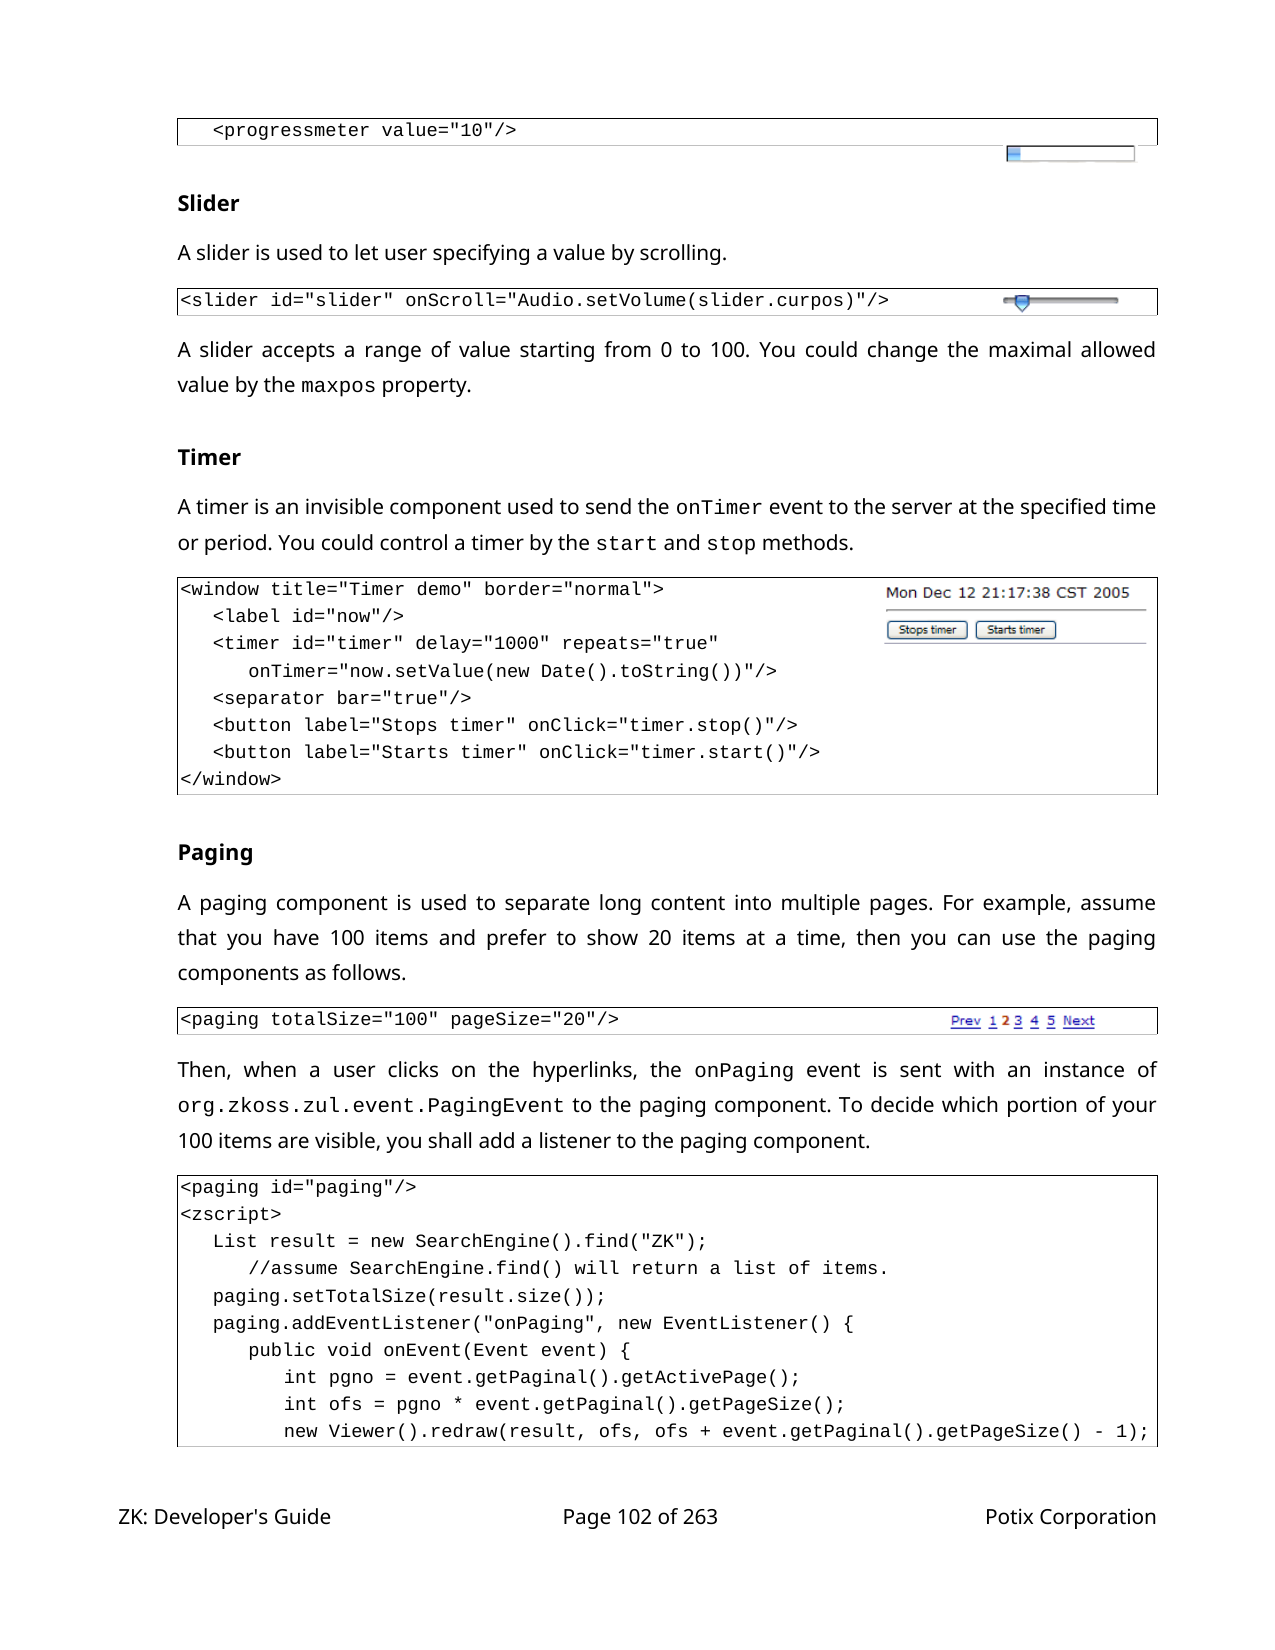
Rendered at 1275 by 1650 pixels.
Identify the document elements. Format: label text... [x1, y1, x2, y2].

text A slider accepts a range of value starting from 0 to 100. You could change the maximal allowed value by the maxpos property. [177, 335, 1157, 399]
text <paging totalSize="100" pageSize="20"/> [178, 1008, 1157, 1034]
text <button label="Stops timer" onClick="timer.stop()"/> [178, 713, 1157, 737]
text onTimer="now.setValue(new Date().toString())"/> [178, 658, 1157, 683]
subtitle Timer [177, 442, 1157, 472]
text new Viewer().redraw(result, ofs, ofs + event.getPaginal().getPageSize() - 1); [178, 1419, 1157, 1446]
text <progressmeter value="10"/> [178, 119, 1157, 145]
subtitle Slider [177, 188, 1157, 218]
text A timer is an invisible component used to send the onTimer event to the server at the specified time or period. You could control a timer by the start and stop methods. [177, 492, 1157, 556]
text <button label="Starts timer" onClick="timer.start()"/> [178, 740, 1157, 764]
text <separator bar="true"/> [178, 686, 1157, 710]
picture [1003, 143, 1138, 163]
picture [1001, 294, 1123, 313]
text <slider id="slider" onScroll="Audio.setVolume(slider.curpos)"/> [178, 289, 1157, 315]
text int ofs = pgno * event.getPaginal().getPageSize(); [178, 1392, 1157, 1416]
text paging.addEventListener("onPaging", new EventListener() { [178, 1311, 1157, 1335]
text public void onEvent(Event event) { [178, 1338, 1157, 1362]
text </window> [178, 767, 1157, 794]
picture [884, 584, 1147, 644]
text Then, when a user clicks on the hyperlinks, the onPaging event is sent with an instance of org.zkoss.zul.event.PagingEvent to the paging component. To decide which portion of your 100 items are visible, you shall add a listener to the paging component. [177, 1055, 1157, 1154]
text A slider is used to let user specifying a value by scrolling. [177, 238, 1157, 267]
text A paging component is used to separate long content into multiple pages. For example, assume that you have 100 items and prefer to show 20 items at a time, then you can use the paging components as follows. [177, 888, 1157, 986]
text List result = new SearchEngine().find("ZK"); [178, 1229, 1157, 1253]
text <timer id="timer" delay="1000" repeats="true" [178, 631, 1157, 656]
picture [947, 1008, 1100, 1033]
text <paging id="paging"/> [178, 1176, 1157, 1199]
text int pgno = event.getPaginal().getActivePage(); [178, 1365, 1157, 1389]
text <label id="now"/> [178, 604, 884, 628]
text paging.setTotalSize(result.size()); [178, 1283, 1157, 1308]
text <zscript> [178, 1202, 1157, 1226]
subtitle Paging [177, 837, 1157, 867]
text //assume SearchEngine.find() will return a list of items. [178, 1256, 1157, 1281]
text <window title="Timer demo" border="normal"> [178, 578, 1157, 601]
